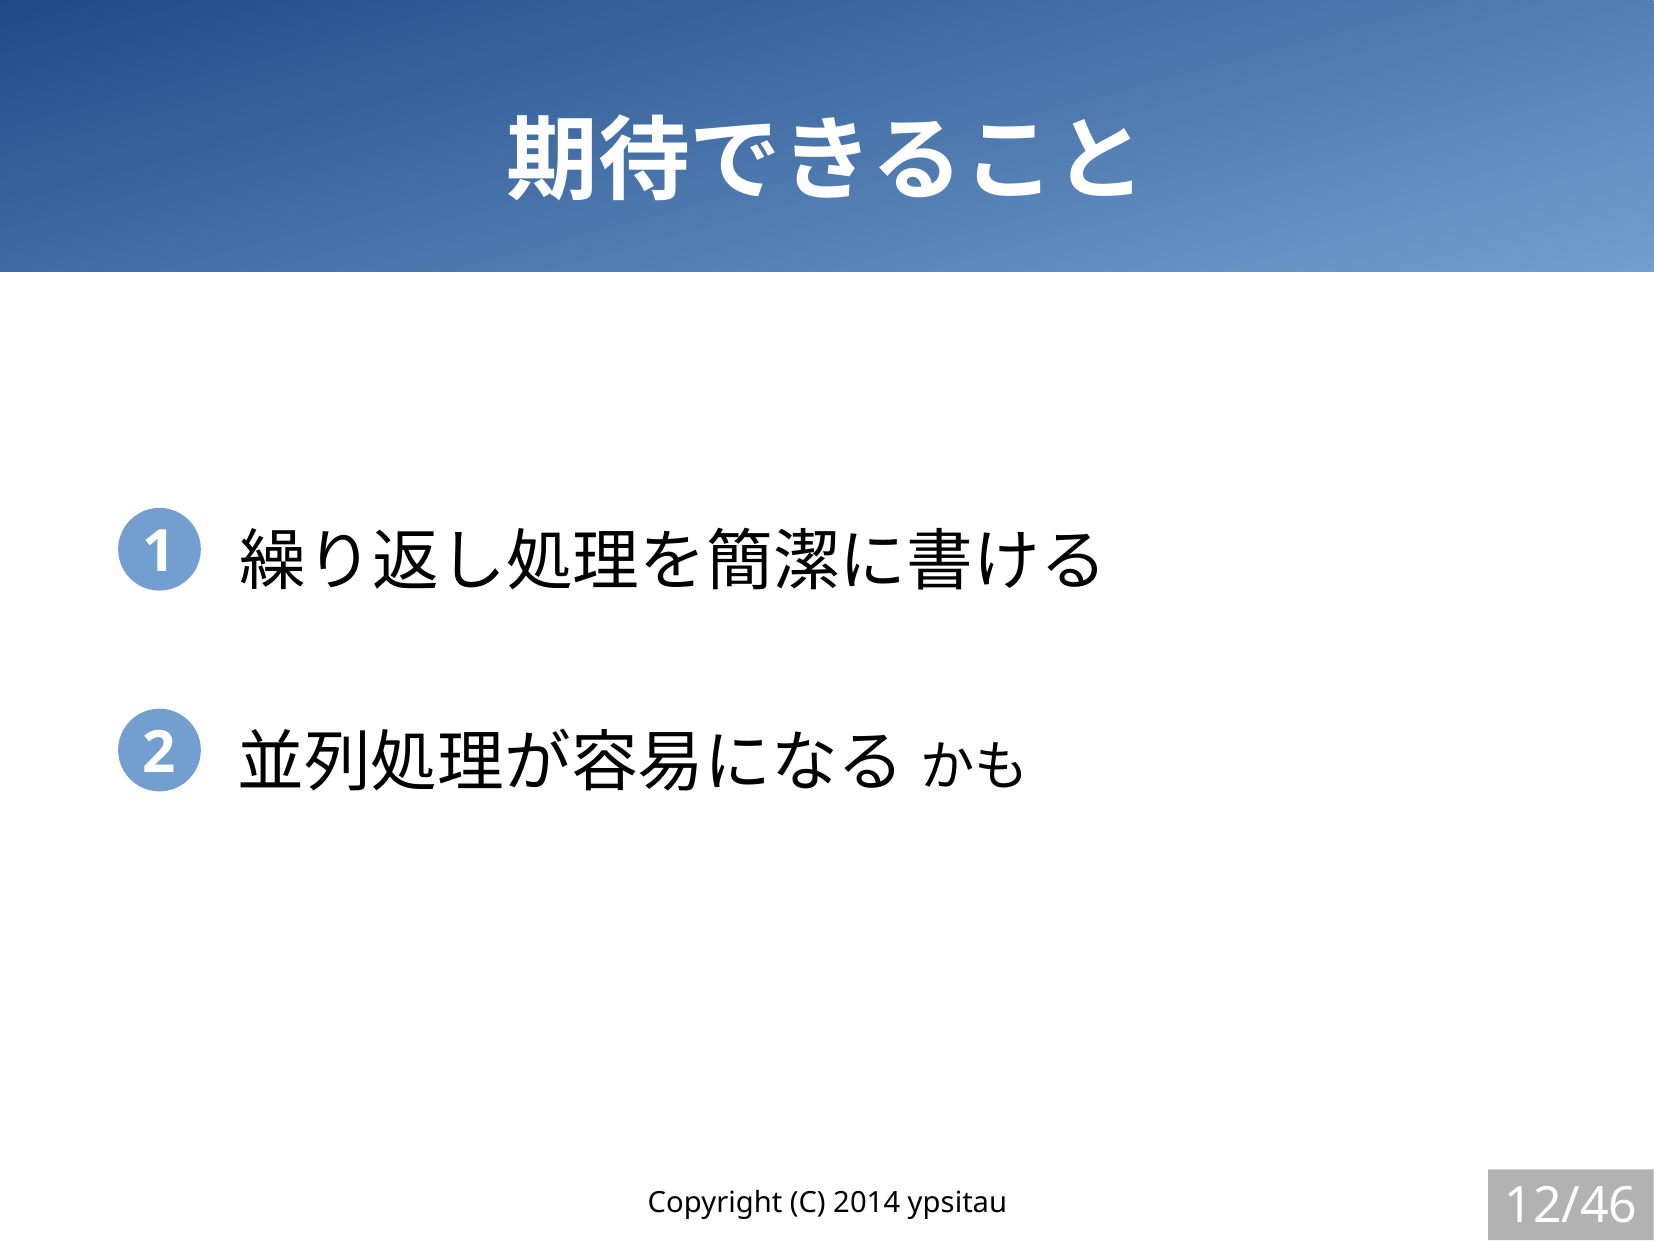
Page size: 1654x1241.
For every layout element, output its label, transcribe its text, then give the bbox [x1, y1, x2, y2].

text_box 繰り返し処理を簡潔に書ける [224, 499, 1123, 615]
text_box 2 [118, 708, 201, 792]
text_box 1 [118, 507, 201, 591]
text_box 並列処理が容易になる かも [222, 700, 1052, 815]
title 期待できること [82, 49, 1571, 257]
